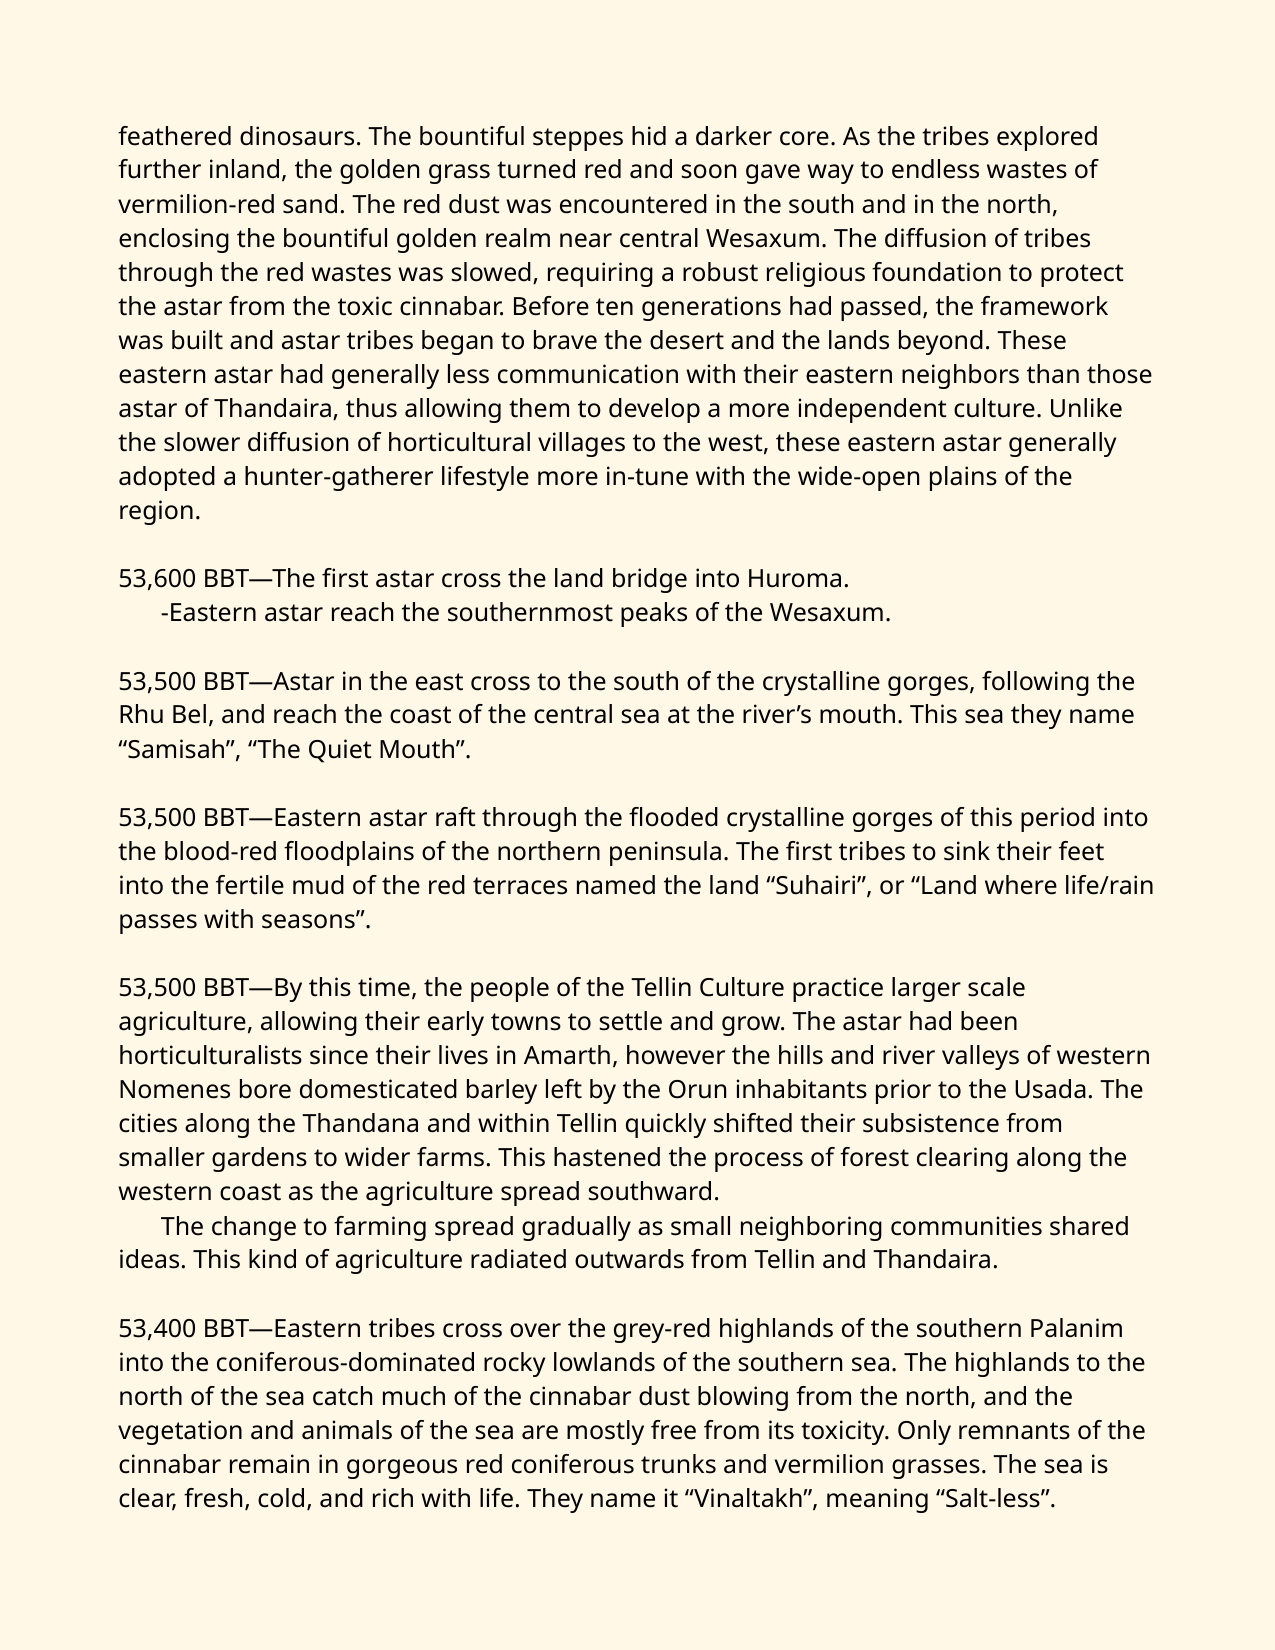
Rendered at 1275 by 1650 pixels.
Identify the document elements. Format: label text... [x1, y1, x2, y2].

text feathered dinosaurs. The bountiful steppes hid a darker core. As the tribes explored further inland, the golden grass turned red and soon gave way to endless wastes of vermilion-red sand. The red dust was encountered in the south and in the north, enclosing the bountiful golden realm near central Wesaxum. The diffusion of tribes through the red wastes was slowed, requiring a robust religious foundation to protect the astar from the toxic cinnabar. Before ten generations had passed, the framework was built and astar tribes began to brave the desert and the lands beyond. These eastern astar had generally less communication with their eastern neighbors than those astar of Thandaira, thus allowing them to develop a more independent culture. Unlike the slower diffusion of horticultural villages to the west, these eastern astar generally adopted a hunter-gatherer lifestyle more in-tune with the wide-open plains of the region. [118, 118, 1157, 527]
text 53,500 BBT—Astar in the east cross to the south of the crystalline gorges, following the Rhu Bel, and reach the coast of the central sea at the river’s mouth. This sea they name “Samisah”, “The Quiet Mouth”. [118, 663, 1157, 765]
text -Eastern astar reach the southernmost peaks of the Wesaxum. [118, 595, 1157, 629]
text 53,500 BBT—Eastern astar raft through the flooded crystalline gorges of this period into the blood-red floodplains of the northern peninsula. The first tribes to sink their feet into the fertile mud of the red terraces named the land “Suhairi”, or “Land where life/rain passes with seasons”. [118, 799, 1157, 936]
text 53,500 BBT—By this time, the people of the Tellin Culture practice larger scale agriculture, allowing their early towns to settle and grow. The astar had been horticulturalists since their lives in Amarth, however the hills and river valleys of western Nomenes bore domesticated barley left by the Orun inhabitants prior to the Usada. The cities along the Thandana and within Tellin quickly shifted their subsistence from smaller gardens to wider farms. This hastened the process of forest clearing along the western coast as the agriculture spread southward. [118, 970, 1157, 1208]
text 53,600 BBT—The first astar cross the land bridge into Huroma. [118, 561, 1157, 595]
text The change to farming spread gradually as small neighboring communities shared ideas. This kind of agriculture radiated outwards from Tellin and Thandaira. [118, 1208, 1157, 1276]
text 53,400 BBT—Eastern tribes cross over the grey-red highlands of the southern Palanim into the coniferous-dominated rocky lowlands of the southern sea. The highlands to the north of the sea catch much of the cinnabar dust blowing from the north, and the vegetation and animals of the sea are mostly free from its toxicity. Only remnants of the cinnabar remain in gorgeous red coniferous trunks and vermilion grasses. The sea is clear, fresh, cold, and rich with life. They name it “Vinaltakh”, meaning “Salt-less”. [118, 1310, 1157, 1515]
